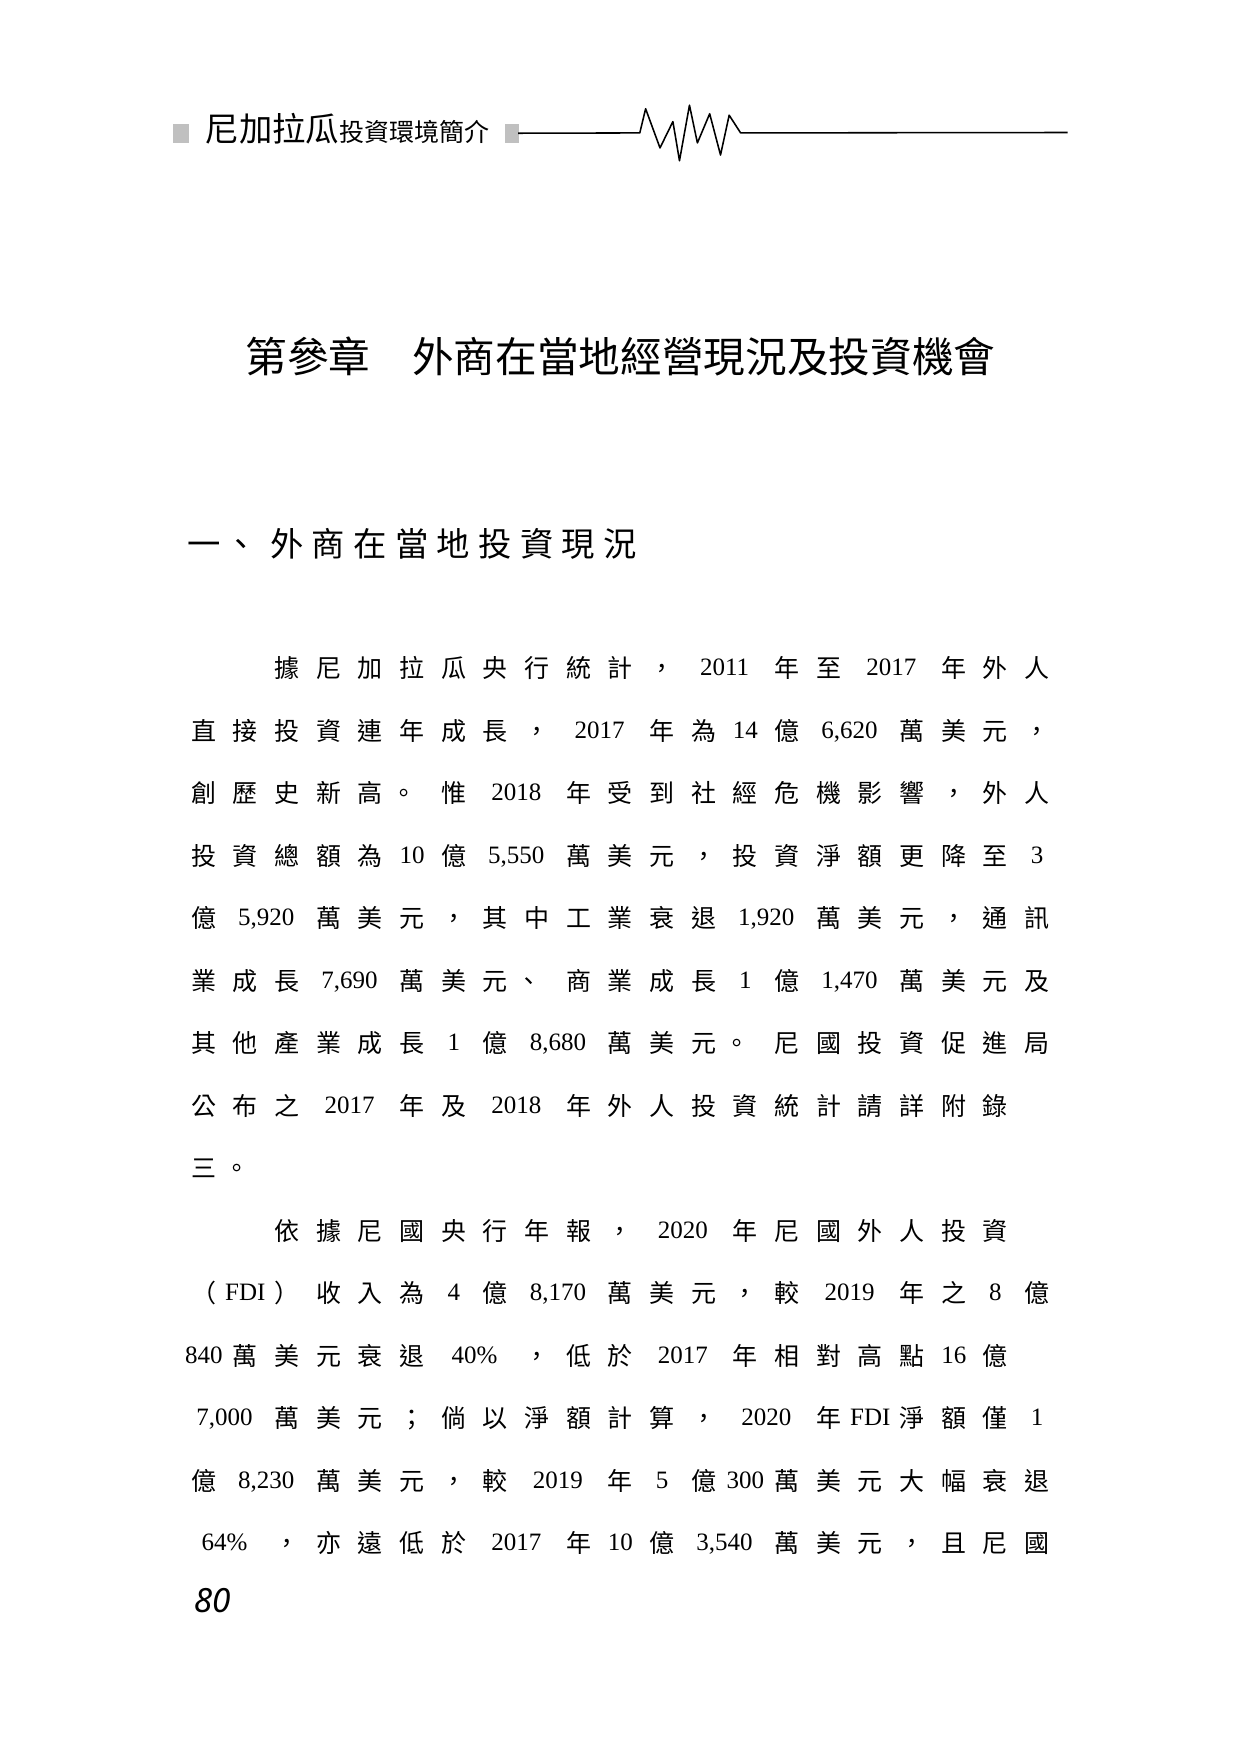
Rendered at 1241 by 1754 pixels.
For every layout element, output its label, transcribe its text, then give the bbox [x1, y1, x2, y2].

text 依據尼國央行年報，2020年尼國外人投資（FDI）收入為4億8,170萬美元，較2019年之8億840萬美元衰退40%，低於2017年相對高點16億7,000萬美元；倘以淨額計算，2020年FDI淨額僅1億8,230萬美元，較2019年5億300萬美元大幅衰退64%，亦遠低於2017年10億3,540萬美元，且尼國 [183, 1188, 1058, 1563]
text 第參章 外商在當地經營現況及投資機會 [183, 313, 1058, 375]
text 一、外商在當地投資現況 [183, 500, 1058, 563]
text 據尼加拉瓜央行統計，2011年至2017年外人直接投資連年成長，2017年為14億6,620萬美元，創歷史新高。惟2018年受到社經危機影響，外人投資總額為10億5,550萬美元，投資淨額更降至3億5,920萬美元，其中工業衰退1,920萬美元，通訊業成長7,690萬美元、商業成長1億1,470萬美元及其他產業成長1億8,680萬美元。尼國投資促進局公布之2017年及2018年外人投資統計請詳附錄三。 [183, 625, 1058, 1188]
